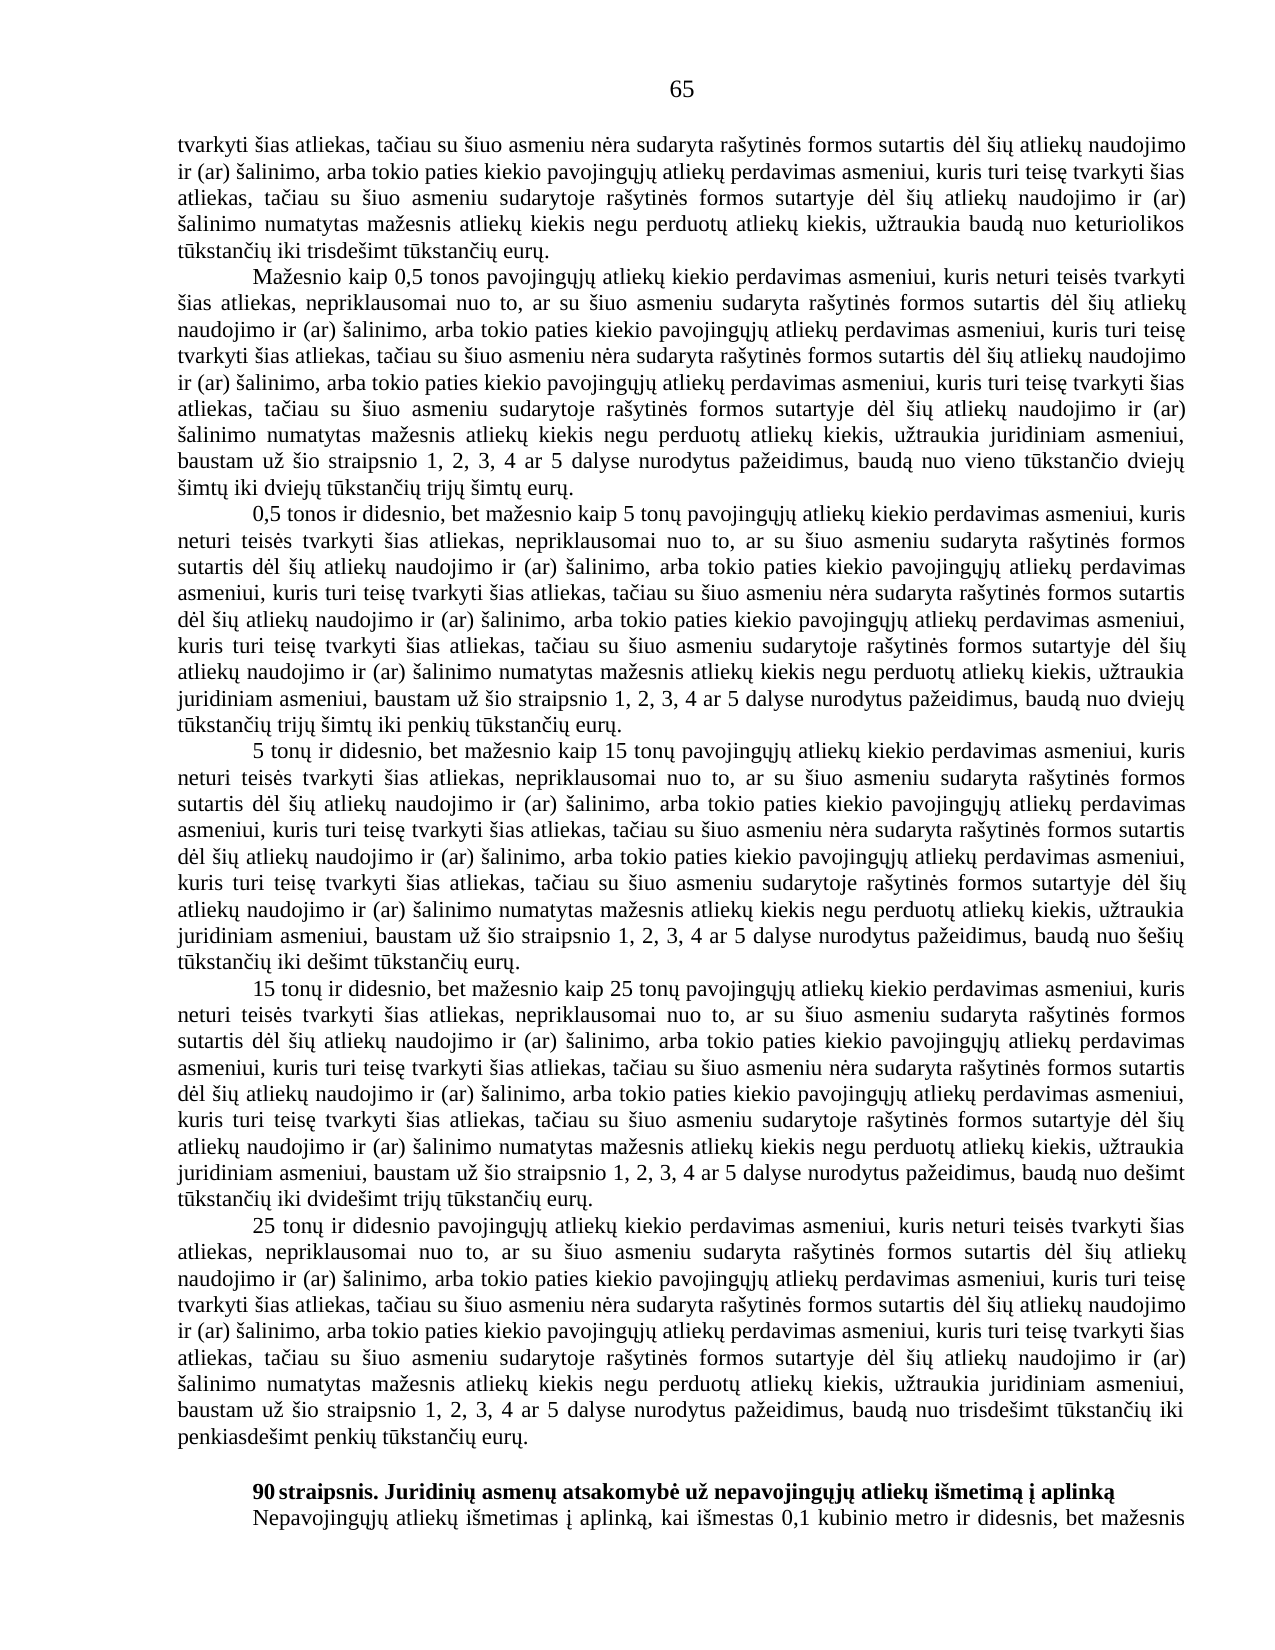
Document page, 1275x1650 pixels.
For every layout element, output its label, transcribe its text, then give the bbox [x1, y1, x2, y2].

text 0,5 tonos ir didesnio, bet mažesnio kaip 5 tonų pavojingųjų atliekų kiekio perdavimas asmeniui, kuris neturi teisės tvarkyti šias atliekas, nepriklausomai nuo to, ar su šiuo asmeniu sudaryta rašytinės formos sutartis dėl šių atliekų naudojimo ir (ar) šalinimo, arba tokio paties kiekio pavojingųjų atliekų perdavimas asmeniui, kuris turi teisę tvarkyti šias atliekas, tačiau su šiuo asmeniu nėra sudaryta rašytinės formos sutartis dėl šių atliekų naudojimo ir (ar) šalinimo, arba tokio paties kiekio pavojingųjų atliekų perdavimas asmeniui, kuris turi teisę tvarkyti šias atliekas, tačiau su šiuo asmeniu sudarytoje rašytinės formos sutartyje dėl šių atliekų naudojimo ir (ar) šalinimo numatytas mažesnis atliekų kiekis negu perduotų atliekų kiekis, užtraukia juridiniam asmeniui, baustam už šio straipsnio 1, 2, 3, 4 ar 5 dalyse nurodytus pažeidimus, baudą nuo dviejų tūkstančių trijų šimtų iki penkių tūkstančių eurų. [177, 500, 1186, 737]
text Nepavojingųjų atliekų išmetimas į aplinką, kai išmestas 0,1 kubinio metro ir didesnis, bet mažesnis [177, 1504, 1186, 1531]
text tvarkyti šias atliekas, tačiau su šiuo asmeniu nėra sudaryta rašytinės formos sutartis dėl šių atliekų naudojimo ir (ar) šalinimo, arba tokio paties kiekio pavojingųjų atliekų perdavimas asmeniui, kuris turi teisę tvarkyti šias atliekas, tačiau su šiuo asmeniu sudarytoje rašytinės formos sutartyje dėl šių atliekų naudojimo ir (ar) šalinimo numatytas mažesnis atliekų kiekis negu perduotų atliekų kiekis, užtraukia baudą nuo keturiolikos tūkstančių iki trisdešimt tūkstančių eurų. [177, 131, 1186, 263]
text 25 tonų ir didesnio pavojingųjų atliekų kiekio perdavimas asmeniui, kuris neturi teisės tvarkyti šias atliekas, nepriklausomai nuo to, ar su šiuo asmeniu sudaryta rašytinės formos sutartis dėl šių atliekų naudojimo ir (ar) šalinimo, arba tokio paties kiekio pavojingųjų atliekų perdavimas asmeniui, kuris turi teisę tvarkyti šias atliekas, tačiau su šiuo asmeniu nėra sudaryta rašytinės formos sutartis dėl šių atliekų naudojimo ir (ar) šalinimo, arba tokio paties kiekio pavojingųjų atliekų perdavimas asmeniui, kuris turi teisę tvarkyti šias atliekas, tačiau su šiuo asmeniu sudarytoje rašytinės formos sutartyje dėl šių atliekų naudojimo ir (ar) šalinimo numatytas mažesnis atliekų kiekis negu perduotų atliekų kiekis, užtraukia juridiniam asmeniui, baustam už šio straipsnio 1, 2, 3, 4 ar 5 dalyse nurodytus pažeidimus, baudą nuo trisdešimt tūkstančių iki penkiasdešimt penkių tūkstančių eurų. [177, 1212, 1186, 1449]
text Mažesnio kaip 0,5 tonos pavojingųjų atliekų kiekio perdavimas asmeniui, kuris neturi teisės tvarkyti šias atliekas, nepriklausomai nuo to, ar su šiuo asmeniu sudaryta rašytinės formos sutartis dėl šių atliekų naudojimo ir (ar) šalinimo, arba tokio paties kiekio pavojingųjų atliekų perdavimas asmeniui, kuris turi teisę tvarkyti šias atliekas, tačiau su šiuo asmeniu nėra sudaryta rašytinės formos sutartis dėl šių atliekų naudojimo ir (ar) šalinimo, arba tokio paties kiekio pavojingųjų atliekų perdavimas asmeniui, kuris turi teisę tvarkyti šias atliekas, tačiau su šiuo asmeniu sudarytoje rašytinės formos sutartyje dėl šių atliekų naudojimo ir (ar) šalinimo numatytas mažesnis atliekų kiekis negu perduotų atliekų kiekis, užtraukia juridiniam asmeniui, baustam už šio straipsnio 1, 2, 3, 4 ar 5 dalyse nurodytus pažeidimus, baudą nuo vieno tūkstančio dviejų šimtų iki dviejų tūkstančių trijų šimtų eurų. [177, 263, 1186, 500]
text 5 tonų ir didesnio, bet mažesnio kaip 15 tonų pavojingųjų atliekų kiekio perdavimas asmeniui, kuris neturi teisės tvarkyti šias atliekas, nepriklausomai nuo to, ar su šiuo asmeniu sudaryta rašytinės formos sutartis dėl šių atliekų naudojimo ir (ar) šalinimo, arba tokio paties kiekio pavojingųjų atliekų perdavimas asmeniui, kuris turi teisę tvarkyti šias atliekas, tačiau su šiuo asmeniu nėra sudaryta rašytinės formos sutartis dėl šių atliekų naudojimo ir (ar) šalinimo, arba tokio paties kiekio pavojingųjų atliekų perdavimas asmeniui, kuris turi teisę tvarkyti šias atliekas, tačiau su šiuo asmeniu sudarytoje rašytinės formos sutartyje dėl šių atliekų naudojimo ir (ar) šalinimo numatytas mažesnis atliekų kiekis negu perduotų atliekų kiekis, užtraukia juridiniam asmeniui, baustam už šio straipsnio 1, 2, 3, 4 ar 5 dalyse nurodytus pažeidimus, baudą nuo šešių tūkstančių iki dešimt tūkstančių eurų. [177, 737, 1186, 975]
text 90 straipsnis. Juridinių asmenų atsakomybė už nepavojingųjų atliekų išmetimą į aplinką [252, 1478, 1186, 1504]
text 15 tonų ir didesnio, bet mažesnio kaip 25 tonų pavojingųjų atliekų kiekio perdavimas asmeniui, kuris neturi teisės tvarkyti šias atliekas, nepriklausomai nuo to, ar su šiuo asmeniu sudaryta rašytinės formos sutartis dėl šių atliekų naudojimo ir (ar) šalinimo, arba tokio paties kiekio pavojingųjų atliekų perdavimas asmeniui, kuris turi teisę tvarkyti šias atliekas, tačiau su šiuo asmeniu nėra sudaryta rašytinės formos sutartis dėl šių atliekų naudojimo ir (ar) šalinimo, arba tokio paties kiekio pavojingųjų atliekų perdavimas asmeniui, kuris turi teisę tvarkyti šias atliekas, tačiau su šiuo asmeniu sudarytoje rašytinės formos sutartyje dėl šių atliekų naudojimo ir (ar) šalinimo numatytas mažesnis atliekų kiekis negu perduotų atliekų kiekis, užtraukia juridiniam asmeniui, baustam už šio straipsnio 1, 2, 3, 4 ar 5 dalyse nurodytus pažeidimus, baudą nuo dešimt tūkstančių iki dvidešimt trijų tūkstančių eurų. [177, 975, 1186, 1212]
